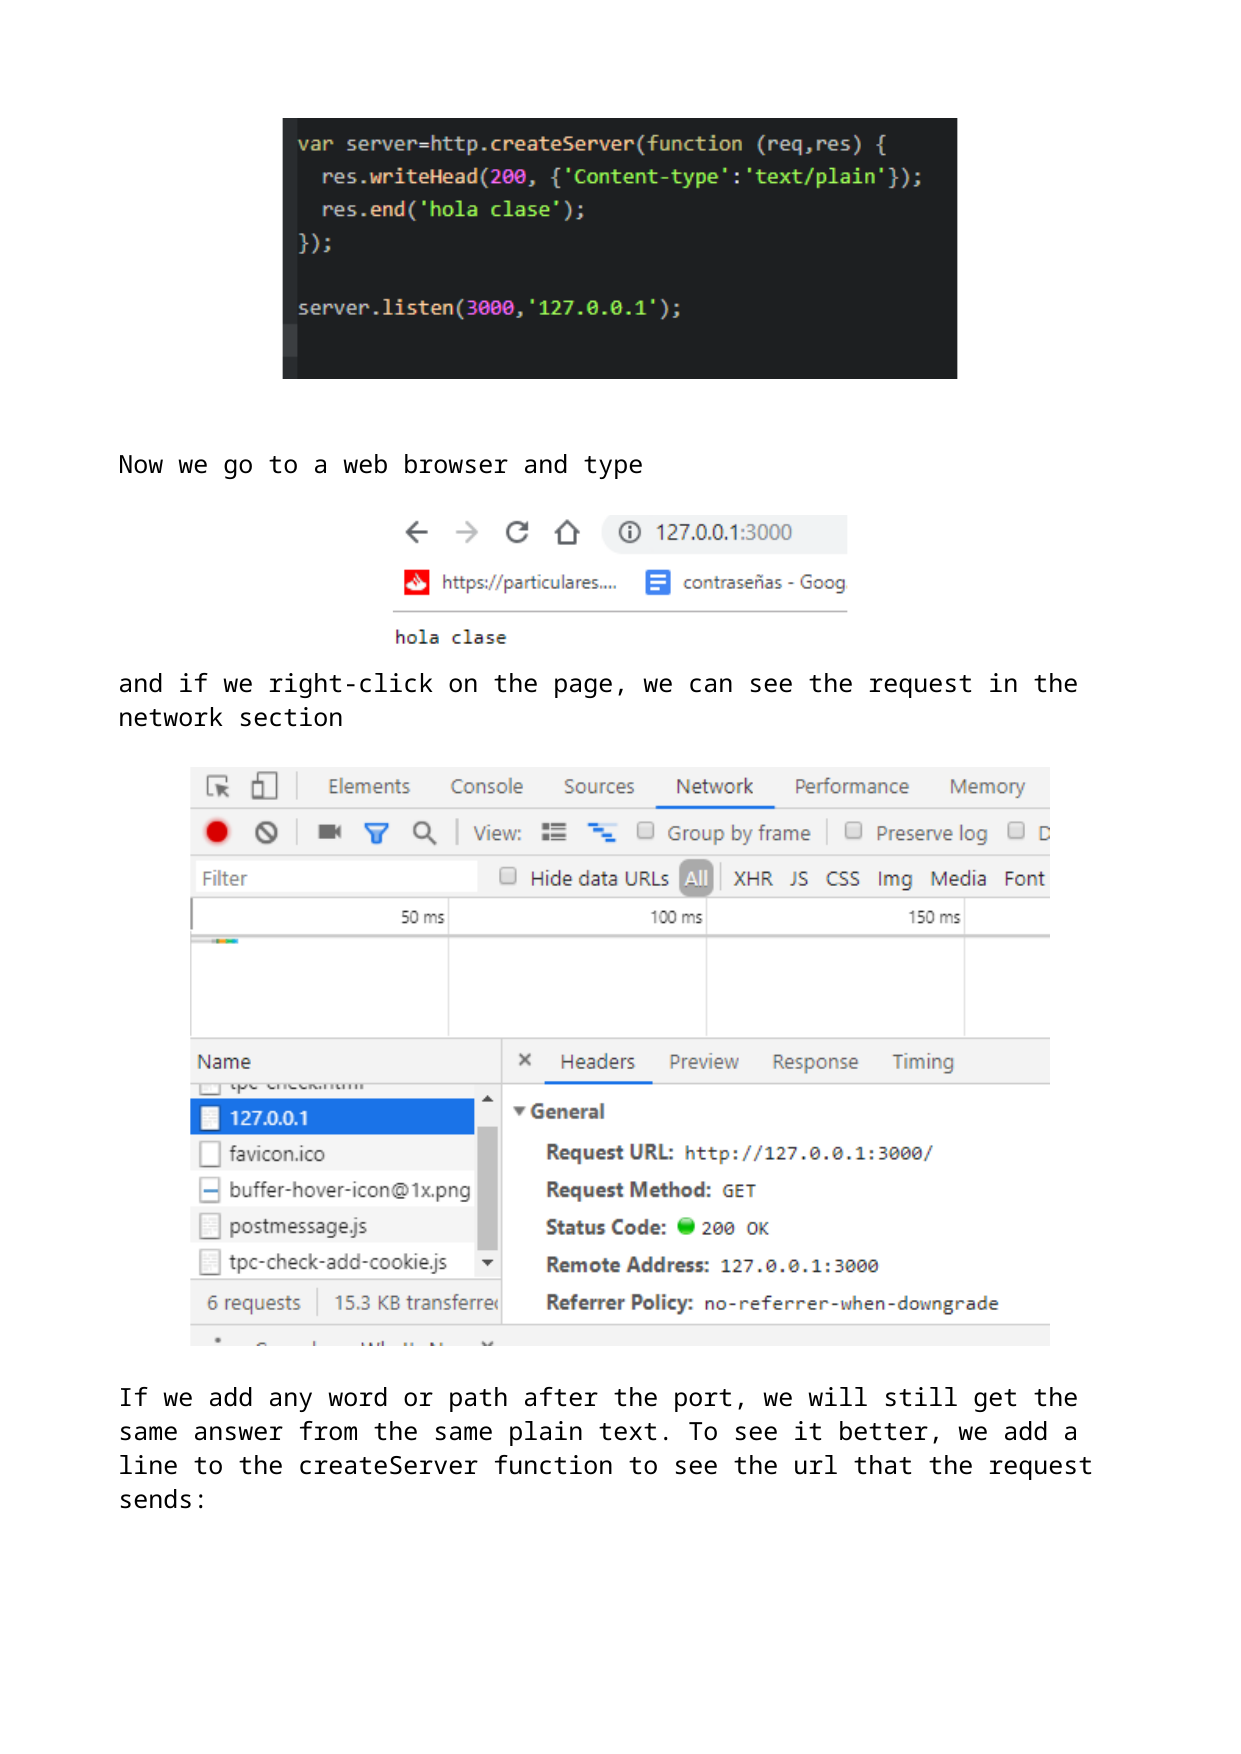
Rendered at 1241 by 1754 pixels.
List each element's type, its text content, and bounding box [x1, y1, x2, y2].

text Now we go to a web browser and type [118, 447, 1122, 481]
text If we add any word or path after the port, we will still get the same answer from the same plain text. To see it better, we add a line to the createServer function to see the url that the request sends: [118, 1380, 1122, 1516]
picture [190, 767, 1050, 1346]
text and if we right-click on the page, we can see the request in the network section [118, 666, 1122, 733]
picture [282, 118, 958, 379]
picture [392, 515, 848, 666]
